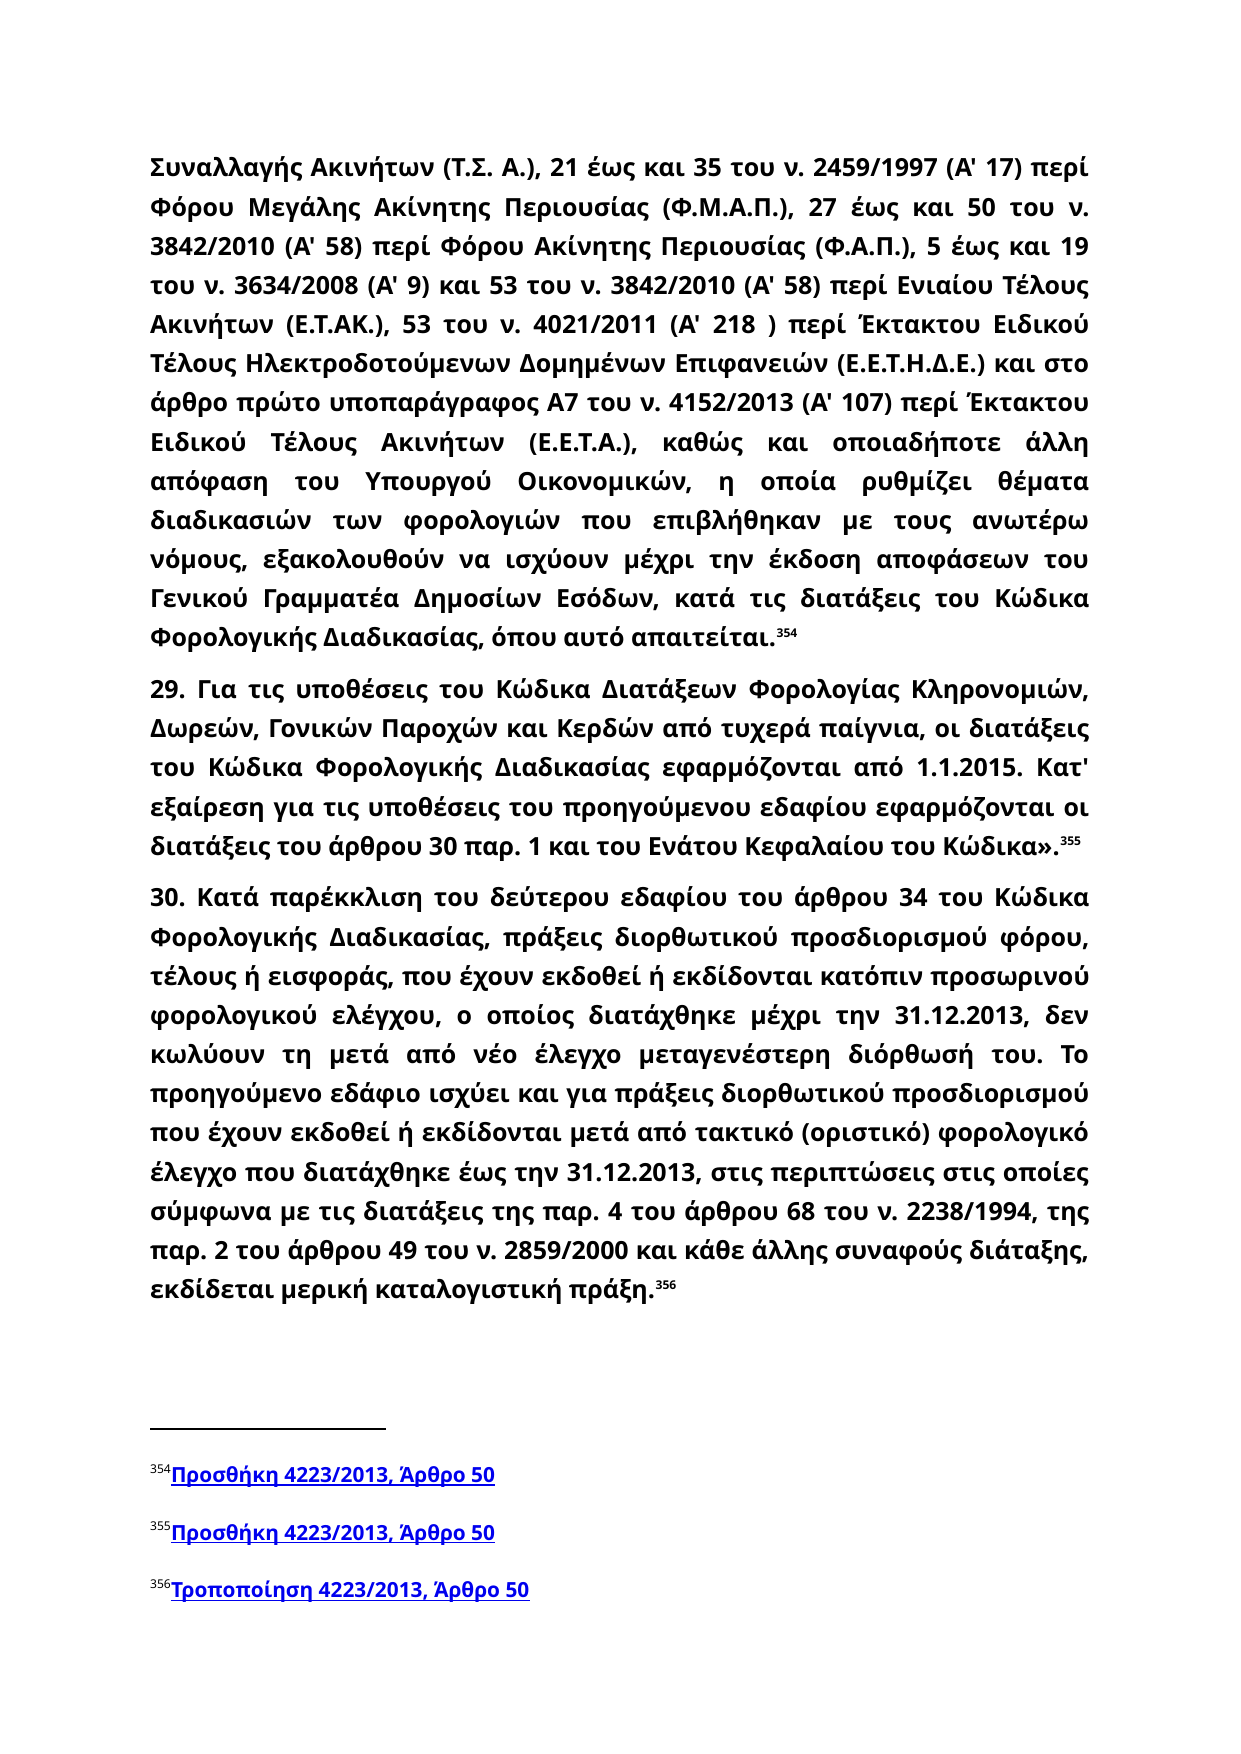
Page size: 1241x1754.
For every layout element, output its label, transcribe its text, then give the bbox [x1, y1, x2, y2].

text Συναλλαγής Ακινήτων (Τ.Σ. Α.), 21 έως και 35 του ν. 2459/1997 (Α' 17) περί Φόρου Μεγάλης Ακίνητης Περιουσίας (Φ.Μ.Α.Π.), 27 έως και 50 του ν. 3842/2010 (Α' 58) περί Φόρου Ακίνητης Περιουσίας (Φ.Α.Π.), 5 έως και 19 του ν. 3634/2008 (Α' 9) και 53 του ν. 3842/2010 (Α' 58) περί Ενιαίου Τέλους Ακινήτων (Ε.Τ.ΑΚ.), 53 του ν. 4021/2011 (Α' 218 ) περί Έκτακτου Ειδικού Τέλους Ηλεκτροδοτούμενων Δομημένων Επιφανειών (Ε.Ε.Τ.Η.Δ.Ε.) και στο άρθρο πρώτο υποπαράγραφος Α7 του ν. 4152/2013 (Α' 107) περί Έκτακτου Ειδικού Τέλους Ακινήτων (Ε.Ε.Τ.Α.), καθώς και οποιαδήποτε άλλη απόφαση του Υπουργού Οικονομικών, η οποία ρυθμίζει θέματα διαδικασιών των φορολογιών που επιβλήθηκαν με τους ανωτέρω νόμους, εξακολουθούν να ισχύουν μέχρι την έκδοση αποφάσεων του Γενικού Γραμματέα Δημοσίων Εσόδων, κατά τις διατάξεις του Κώδικα Φορολογικής Διαδικασίας, όπου αυτό απαιτείται. [150, 150, 1090, 654]
text Προσθήκη 4223/2013, Άρθρο 50 [150, 1460, 1090, 1489]
text 29. Για τις υποθέσεις του Κώδικα Διατάξεων Φορολογίας Κληρονομιών, Δωρεών, Γονικών Παροχών και Κερδών από τυχερά παίγνια, οι διατάξεις του Κώδικα Φορολογικής Διαδικασίας εφαρμόζονται από 1.1.2015. Κατ' εξαίρεση για τις υποθέσεις του προηγούμενου εδαφίου εφαρμόζονται οι διατάξεις του άρθρου 30 παρ. 1 και του Ενάτου Κεφαλαίου του Κώδικα». [150, 672, 1090, 862]
text 30. Κατά παρέκκλιση του δεύτερου εδαφίου του άρθρου 34 του Κώδικα Φορολογικής Διαδικασίας, πράξεις διορθωτικού προσδιορισμού φόρου, τέλους ή εισφοράς, που έχουν εκδοθεί ή εκδίδονται κατόπιν προσωρινού φορολογικού ελέγχου, ο οποίος διατάχθηκε μέχρι την 31.12.2013, δεν κωλύουν τη μετά από νέο έλεγχο μεταγενέστερη διόρθωσή του. Το προηγούμενο εδάφιο ισχύει και για πράξεις διορθωτικού προσδιορισμού που έχουν εκδοθεί ή εκδίδονται μετά από τακτικό (οριστικό) φορολογικό έλεγχο που διατάχθηκε έως την 31.12.2013, στις περιπτώσεις στις οποίες σύμφωνα με τις διατάξεις της παρ. 4 του άρθρου 68 του ν. 2238/1994, της παρ. 2 του άρθρου 49 του ν. 2859/2000 και κάθε άλλης συναφούς διάταξης, εκδίδεται μερική καταλογιστική πράξη. [150, 880, 1090, 1306]
text Τροποποίηση 4223/2013, Άρθρο 50 [150, 1576, 1090, 1604]
text Προσθήκη 4223/2013, Άρθρο 50 [150, 1518, 1090, 1546]
